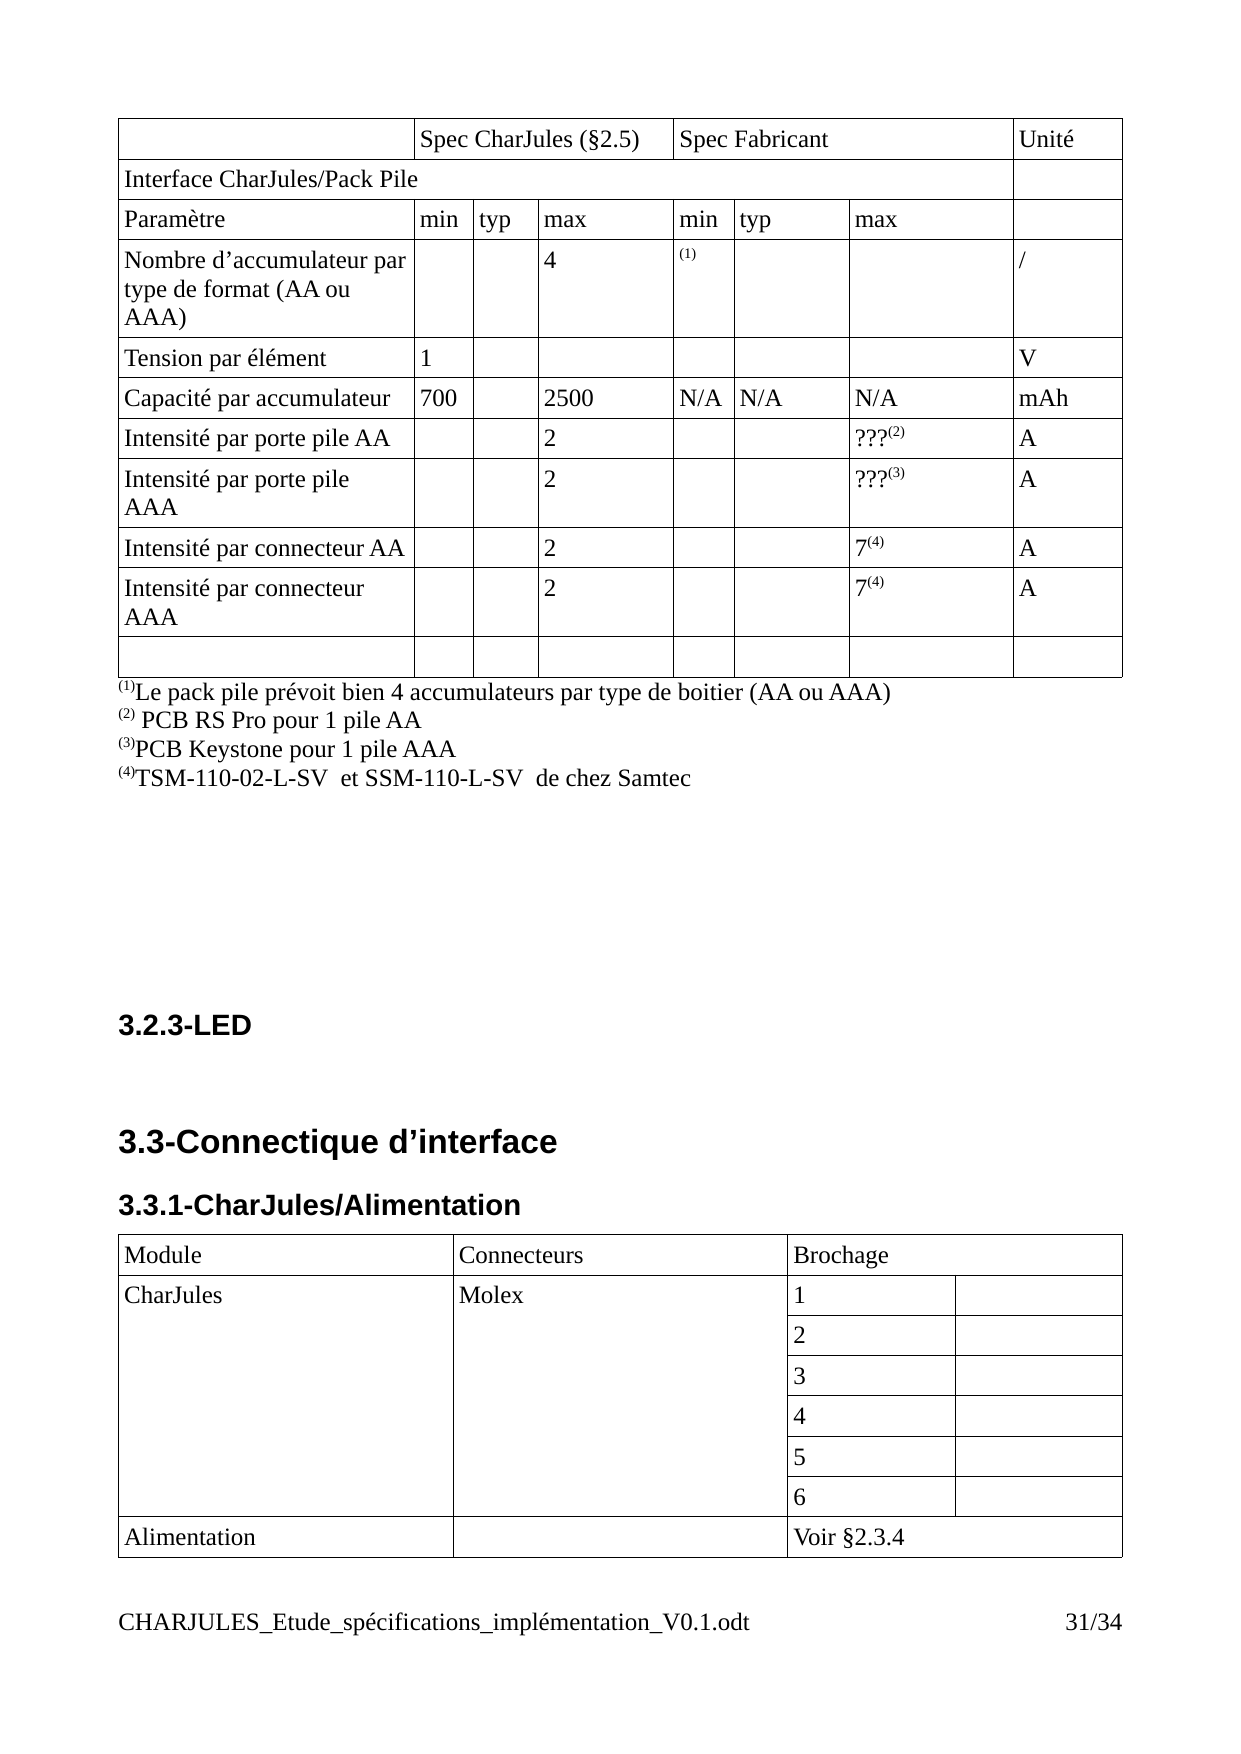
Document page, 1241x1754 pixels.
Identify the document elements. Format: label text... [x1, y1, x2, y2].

table_cell 7(4) [850, 528, 1013, 567]
table_cell (1) [674, 240, 734, 337]
table_header Connecteurs [454, 1235, 787, 1274]
table_cell [415, 419, 473, 458]
table_cell [415, 240, 473, 337]
table_cell A [1014, 528, 1122, 567]
table_cell V [1014, 338, 1122, 377]
table_cell N/A [735, 378, 849, 417]
table_header Spec Fabricant [674, 119, 1013, 158]
table_cell Intensité par connecteur AA [119, 528, 414, 567]
table_cell Intensité par connecteur AAA [119, 568, 414, 636]
table_cell 2 [539, 459, 673, 527]
table_cell [674, 637, 734, 677]
table_cell [539, 637, 673, 677]
table_cell [415, 568, 473, 636]
table_cell min [674, 200, 734, 239]
table_cell Paramètre [119, 200, 414, 239]
table_cell Molex [454, 1276, 787, 1516]
subtitle 3.3-Connectique d’interface [118, 1122, 1122, 1161]
table_cell [474, 459, 538, 527]
table_cell Alimentation [119, 1517, 453, 1557]
table_cell [674, 338, 734, 377]
table_cell min [415, 200, 473, 239]
table_cell [415, 637, 473, 677]
table_header Module [119, 1235, 453, 1274]
text (2) PCB RS Pro pour 1 pile AA [118, 705, 1122, 734]
table_cell [415, 459, 473, 527]
table_cell [674, 459, 734, 527]
table_cell [474, 528, 538, 567]
table_cell 2 [788, 1316, 955, 1355]
table_cell 7(4) [850, 568, 1013, 636]
table_cell A [1014, 568, 1122, 636]
table_header Unité [1014, 119, 1122, 158]
table_cell [956, 1437, 1122, 1476]
table_cell [956, 1356, 1122, 1395]
table_cell ???(3) [850, 459, 1013, 527]
table_cell mAh [1014, 378, 1122, 417]
table_cell [474, 568, 538, 636]
table_cell [850, 240, 1013, 337]
table_cell [850, 637, 1013, 677]
table_cell [735, 419, 849, 458]
table_cell N/A [674, 378, 734, 417]
table_cell 1 [788, 1276, 955, 1315]
table_cell [735, 338, 849, 377]
table_cell Capacité par accumulateur [119, 378, 414, 417]
table_cell 2 [539, 528, 673, 567]
table_cell 3 [788, 1356, 955, 1395]
table_cell [674, 419, 734, 458]
table_cell [735, 240, 849, 337]
subtitle 3.3.1-CharJules/Alimentation [118, 1188, 1122, 1222]
table_cell [474, 419, 538, 458]
text (1)Le pack pile prévoit bien 4 accumulateurs par type de boitier (AA ou AAA) [118, 678, 1122, 705]
table_cell [474, 338, 538, 377]
text (3)PCB Keystone pour 1 pile AAA [118, 734, 1122, 763]
table_cell Tension par élément [119, 338, 414, 377]
table_cell [956, 1396, 1122, 1436]
table_cell [415, 528, 473, 567]
table_cell typ [735, 200, 849, 239]
table_cell [474, 378, 538, 417]
table_cell [956, 1276, 1122, 1315]
table_cell [1014, 200, 1122, 239]
table_cell [1014, 637, 1122, 677]
table_cell A [1014, 419, 1122, 458]
table_cell 5 [788, 1437, 955, 1476]
table_header [119, 119, 414, 158]
table_cell [735, 528, 849, 567]
subtitle 3.2.3-LED [118, 1007, 1122, 1041]
table_cell 700 [415, 378, 473, 417]
table_cell [1014, 160, 1122, 199]
table_cell 4 [539, 240, 673, 337]
table_cell [474, 240, 538, 337]
table_cell 2500 [539, 378, 673, 417]
table_cell [735, 568, 849, 636]
table_cell [539, 338, 673, 377]
table_cell 2 [539, 568, 673, 636]
table_header Brochage [788, 1235, 1122, 1274]
table_cell Nombre d’accumulateur par type de format (AA ou AAA) [119, 240, 414, 337]
table_cell Interface CharJules/Pack Pile [119, 160, 1013, 199]
table_cell Voir §2.3.4 [788, 1517, 1122, 1557]
table_cell [674, 568, 734, 636]
table_cell [850, 338, 1013, 377]
table_cell max [539, 200, 673, 239]
table_cell [454, 1517, 787, 1557]
table_cell CharJules [119, 1276, 453, 1516]
table_cell [735, 637, 849, 677]
table_cell [474, 637, 538, 677]
table_cell max [850, 200, 1013, 239]
table_cell N/A [850, 378, 1013, 417]
table_cell 2 [539, 419, 673, 458]
table_cell A [1014, 459, 1122, 527]
table_cell [956, 1477, 1122, 1516]
text (4)TSM-110-02-L-SV et SSM-110-L-SV de chez Samtec [118, 763, 1122, 792]
table_cell 4 [788, 1396, 955, 1436]
table_cell 6 [788, 1477, 955, 1516]
table_cell Intensité par porte pile AAA [119, 459, 414, 527]
table_cell [119, 637, 414, 677]
table_cell ???(2) [850, 419, 1013, 458]
table_cell typ [474, 200, 538, 239]
table_cell Intensité par porte pile AA [119, 419, 414, 458]
table_cell [956, 1316, 1122, 1355]
table_cell / [1014, 240, 1122, 337]
table_cell 1 [415, 338, 473, 377]
table_cell [735, 459, 849, 527]
table_header Spec CharJules (§2.5) [415, 119, 673, 158]
table_cell [674, 528, 734, 567]
